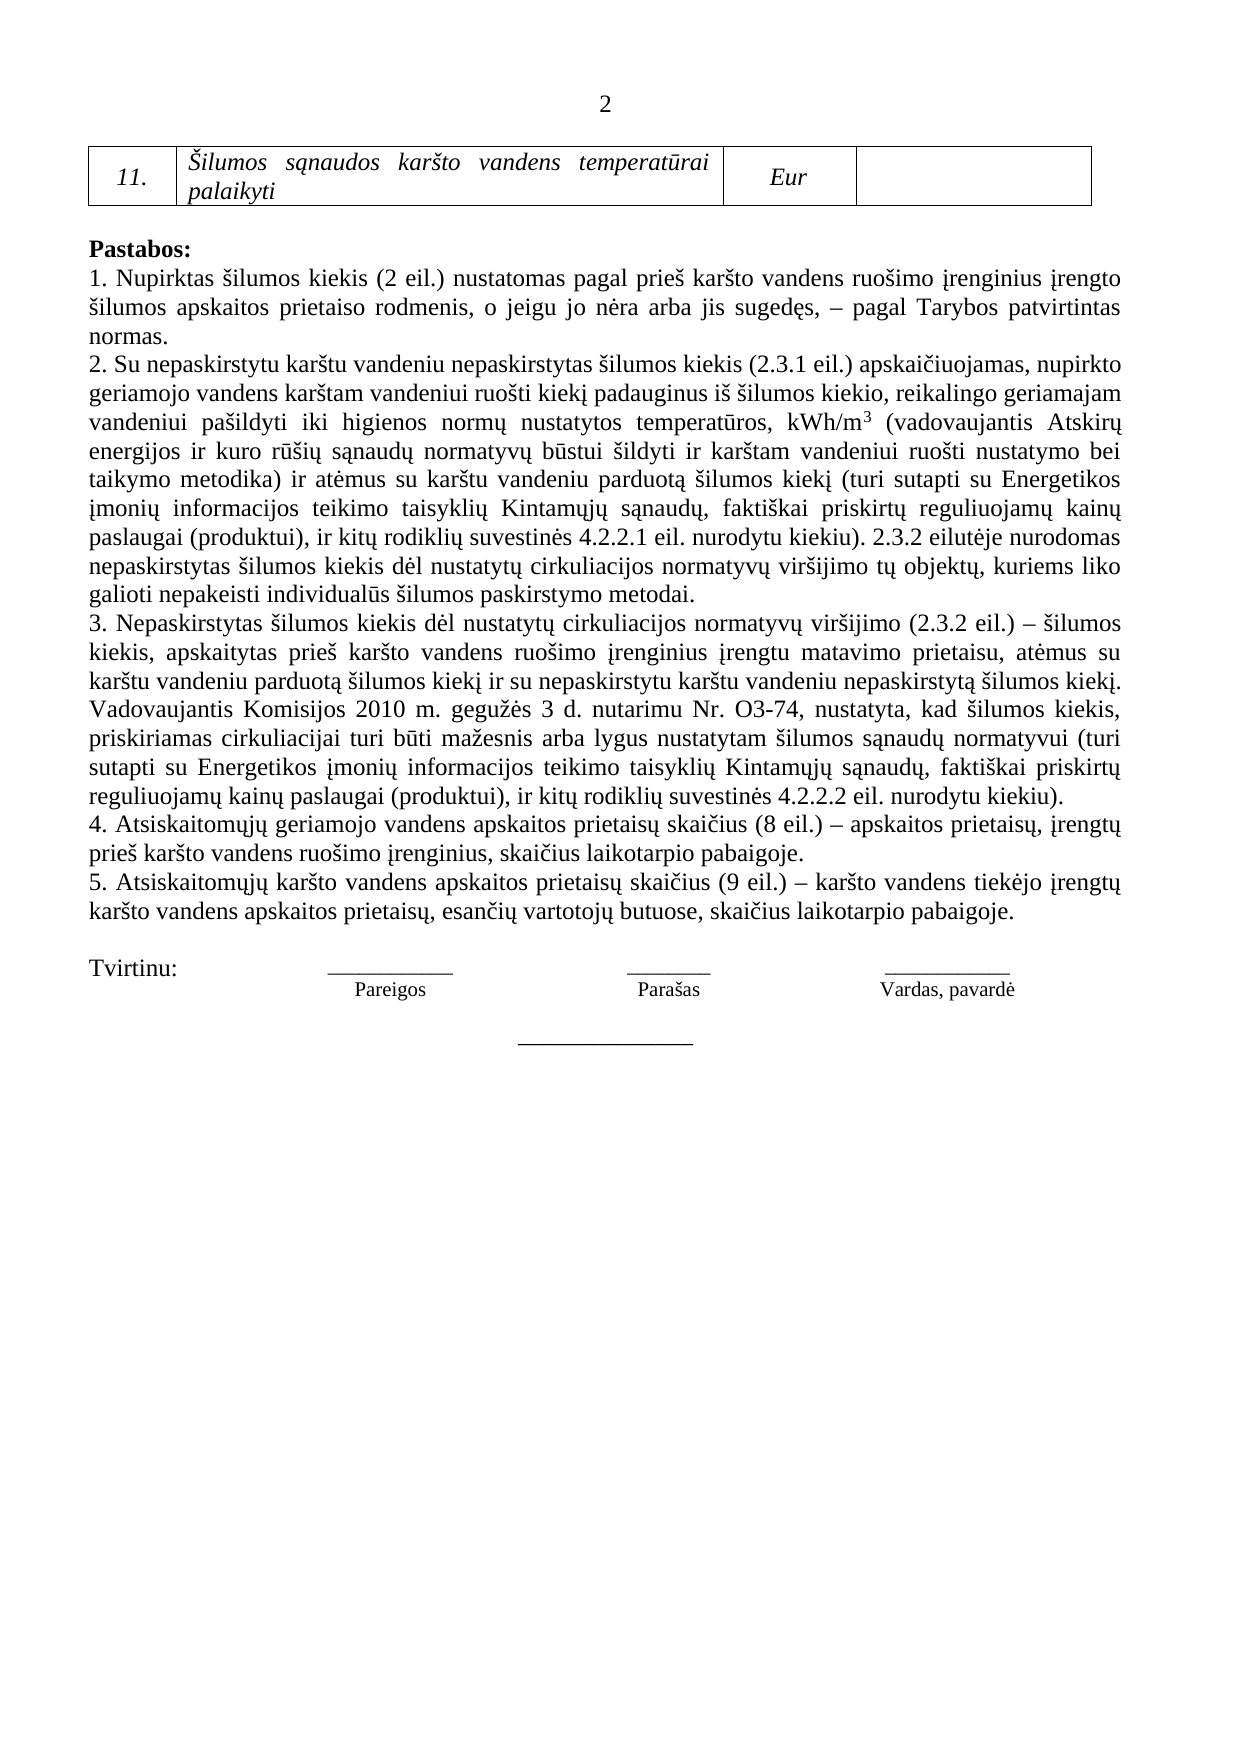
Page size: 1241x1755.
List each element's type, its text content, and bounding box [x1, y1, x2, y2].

table_cell 11. [89, 147, 176, 205]
text ______________ [89, 1019, 1122, 1048]
table_cell [857, 147, 1091, 205]
text Pastabos: [89, 234, 1122, 263]
table_cell Eur [724, 147, 856, 205]
text 1. Nupirktas šilumos kiekis (2 eil.) nustatomas pagal prieš karšto vandens ruošimo įrenginius įrengto šilumos apskaitos prietaiso rodmenis, o jeigu jo nėra arba jis sugedęs, – pagal Tarybos patvirtintas normas. [89, 263, 1122, 349]
table_header ____________ Pareigos [245, 953, 536, 1019]
text 4. Atsiskaitomųjų geriamojo vandens apskaitos prietaisų skaičius (8 eil.) – apskaitos prietaisų, įrengtų prieš karšto vandens ruošimo įrenginius, skaičius laikotarpio pabaigoje. [89, 809, 1122, 867]
table_header ________ Parašas [536, 953, 802, 1019]
table_header ____________ Vardas, pavardė [802, 953, 1092, 1019]
text 2. Su nepaskirstytu karštu vandeniu nepaskirstytas šilumos kiekis (2.3.1 eil.) apskaičiuojamas, nupirkto geriamojo vandens karštam vandeniui ruošti kiekį padauginus iš šilumos kiekio, reikalingo geriamajam vandeniui pašildyti iki higienos normų nustatytos temperatūros, kWh/m3 (vadovaujantis Atskirų energijos ir kuro rūšių sąnaudų normatyvų būstui šildyti ir karštam vandeniui ruošti nustatymo bei taikymo metodika) ir atėmus su karštu vandeniu parduotą šilumos kiekį (turi sutapti su Energetikos įmonių informacijos teikimo taisyklių Kintamųjų sąnaudų, faktiškai priskirtų reguliuojamų kainų paslaugai (produktui), ir kitų rodiklių suvestinės 4.2.2.1 eil. nurodytu kiekiu). 2.3.2 eilutėje nurodomas nepaskirstytas šilumos kiekis dėl nustatytų cirkuliacijos normatyvų viršijimo tų objektų, kuriems liko galioti nepakeisti individualūs šilumos paskirstymo metodai. [89, 349, 1122, 608]
text 5. Atsiskaitomųjų karšto vandens apskaitos prietaisų skaičius (9 eil.) – karšto vandens tiekėjo įrengtų karšto vandens apskaitos prietaisų, esančių vartotojų butuose, skaičius laikotarpio pabaigoje. [89, 867, 1122, 924]
text 3. Nepaskirstytas šilumos kiekis dėl nustatytų cirkuliacijos normatyvų viršijimo (2.3.2 eil.) – šilumos kiekis, apskaitytas prieš karšto vandens ruošimo įrenginius įrengtu matavimo prietaisu, atėmus su karštu vandeniu parduotą šilumos kiekį ir su nepaskirstytu karštu vandeniu nepaskirstytą šilumos kiekį. Vadovaujantis Komisijos 2010 m. gegužės 3 d. nutarimu Nr. O3-74, nustatyta, kad šilumos kiekis, priskiriamas cirkuliacijai turi būti mažesnis arba lygus nustatytam šilumos sąnaudų normatyvui (turi sutapti su Energetikos įmonių informacijos teikimo taisyklių Kintamųjų sąnaudų, faktiškai priskirtų reguliuojamų kainų paslaugai (produktui), ir kitų rodiklių suvestinės 4.2.2.2 eil. nurodytu kiekiu). [89, 608, 1122, 809]
table_header Tvirtinu: [89, 953, 245, 1019]
table_cell Šilumos sąnaudos karšto vandens temperatūrai palaikyti [177, 147, 723, 205]
